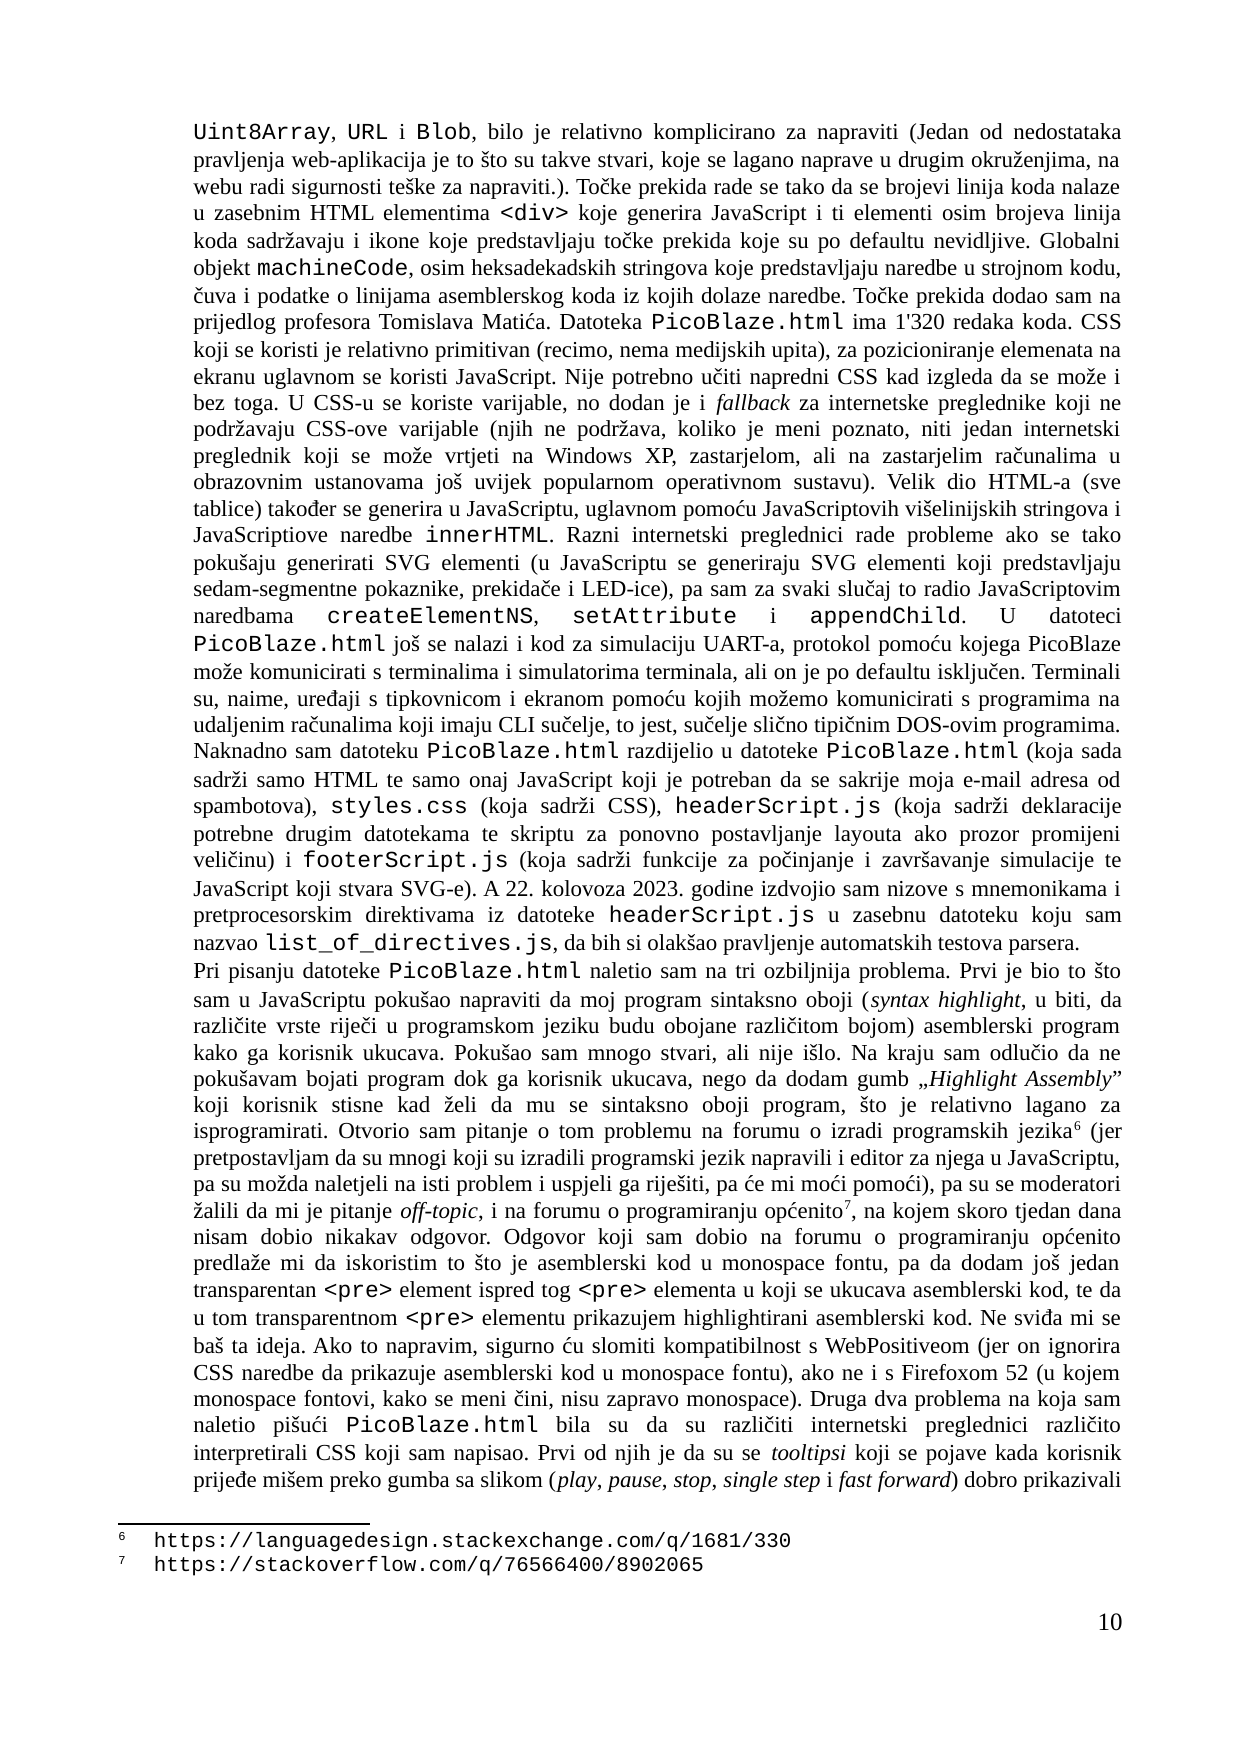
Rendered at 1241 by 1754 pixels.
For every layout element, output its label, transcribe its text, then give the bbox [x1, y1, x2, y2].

text https://stackoverflow.com/q/76566400/8902065 [118, 1554, 1122, 1578]
list Uint8Array, URL i Blob, bilo je relativno komplicirano za napraviti (Jedan od nedostataka pravljenja web-aplikacija je to što su takve stvari, koje se lagano naprave u drugim okruženjima, na webu radi sigurnosti teške za napraviti.). Točke prekida rade se tako da se brojevi linija koda nalaze u zasebnim HTML elementima <div> koje generira JavaScript i ti elementi osim brojeva linija koda sadržavaju i ikone koje predstavljaju točke prekida koje su po defaultu nevidljive. Globalni objekt machineCode, osim heksadekadskih stringova koje predstavljaju naredbe u strojnom kodu, čuva i podatke o linijama asemblerskog koda iz kojih dolaze naredbe. Točke prekida dodao sam na prijedlog profesora Tomislava Matića. Datoteka PicoBlaze.html ima 1'320 redaka koda. CSS koji se koristi je relativno primitivan (recimo, nema medijskih upita), za pozicioniranje elemenata na ekranu uglavnom se koristi JavaScript. Nije potrebno učiti napredni CSS kad izgleda da se može i bez toga. U CSS-u se koriste varijable, no dodan je i fallback za internetske preglednike koji ne podržavaju CSS-ove varijable (njih ne podržava, koliko je meni poznato, niti jedan internetski preglednik koji se može vrtjeti na Windows XP, zastarjelom, ali na zastarjelim računalima u obrazovnim ustanovama još uvijek popularnom operativnom sustavu). Velik dio HTML-a (sve tablice) također se generira u JavaScriptu, uglavnom pomoću JavaScriptovih višelinijskih stringova i JavaScriptiove naredbe innerHTML. Razni internetski preglednici rade probleme ako se tako pokušaju generirati SVG elementi (u JavaScriptu se generiraju SVG elementi koji predstavljaju sedam-segmentne pokaznike, prekidače i LED-ice), pa sam za svaki slučaj to radio JavaScriptovim naredbama createElementNS, setAttribute i appendChild. U datoteci PicoBlaze.html još se nalazi i kod za simulaciju UART-a, protokol pomoću kojega PicoBlaze može komunicirati s terminalima i simulatorima terminala, ali on je po defaultu isključen. Terminali su, naime, uređaji s tipkovnicom i ekranom pomoću kojih možemo komunicirati s programima na udaljenim računalima koji imaju CLI sučelje, to jest, sučelje slično tipičnim DOS-ovim programima. Naknadno sam datoteku PicoBlaze.html razdijelio u datoteke PicoBlaze.html (koja sada sadrži samo HTML te samo onaj JavaScript koji je potreban da se sakrije moja e-mail adresa od spambotova), styles.css (koja sadrži CSS), headerScript.js (koja sadrži deklaracije potrebne drugim datotekama te skriptu za ponovno postavljanje layouta ako prozor promijeni veličinu) i footerScript.js (koja sadrži funkcije za počinjanje i završavanje simulacije te JavaScript koji stvara SVG-e). A 22. kolovoza 2023. godine izdvojio sam nizove s mnemonikama i pretprocesorskim direktivama iz datoteke headerScript.js u zasebnu datoteku koju sam nazvao list_of_directives.js, da bih si olakšao pravljenje automatskih testova parsera. [156, 118, 1122, 958]
text https://languagedesign.stackexchange.com/q/1681/330 [118, 1530, 1122, 1554]
text Pri pisanju datoteke PicoBlaze.html naletio sam na tri ozbiljnija problema. Prvi je bio to što sam u JavaScriptu pokušao napraviti da moj program sintaksno oboji (syntax highlight, u biti, da različite vrste riječi u programskom jeziku budu obojane različitom bojom) asemblerski program kako ga korisnik ukucava. Pokušao sam mnogo stvari, ali nije išlo. Na kraju sam odlučio da ne pokušavam bojati program dok ga korisnik ukucava, nego da dodam gumb „Highlight Assembly” koji korisnik stisne kad želi da mu se sintaksno oboji program, što je relativno lagano za isprogramirati. Otvorio sam pitanje o tom problemu na forumu o izradi programskih jezika (jer pretpostavljam da su mnogi koji su izradili programski jezik napravili i editor za njega u JavaScriptu, pa su možda naletjeli na isti problem i uspjeli ga riješiti, pa će mi moći pomoći), pa su se moderatori žalili da mi je pitanje off-topic, i na forumu o programiranju općenito, na kojem skoro tjedan dana nisam dobio nikakav odgovor. Odgovor koji sam dobio na forumu o programiranju općenito predlaže mi da iskoristim to što je asemblerski kod u monospace fontu, pa da dodam još jedan transparentan <pre> element ispred tog <pre> elementa u koji se ukucava asemblerski kod, te da u tom transparentnom <pre> elementu prikazujem highlightirani asemblerski kod. Ne sviđa mi se baš ta ideja. Ako to napravim, sigurno ću slomiti kompatibilnost s WebPositiveom (jer on ignorira CSS naredbe da prikazuje asemblerski kod u monospace fontu), ako ne i s Firefoxom 52 (u kojem monospace fontovi, kako se meni čini, nisu zapravo monospace). Druga dva problema na koja sam naletio pišući PicoBlaze.html bila su da su različiti internetski preglednici različito interpretirali CSS koji sam napisao. Prvi od njih je da su se tooltipsi koji se pojave kada korisnik prijeđe mišem preko gumba sa slikom (play, pause, stop, single step i fast forward) dobro prikazivali [193, 958, 1122, 1492]
